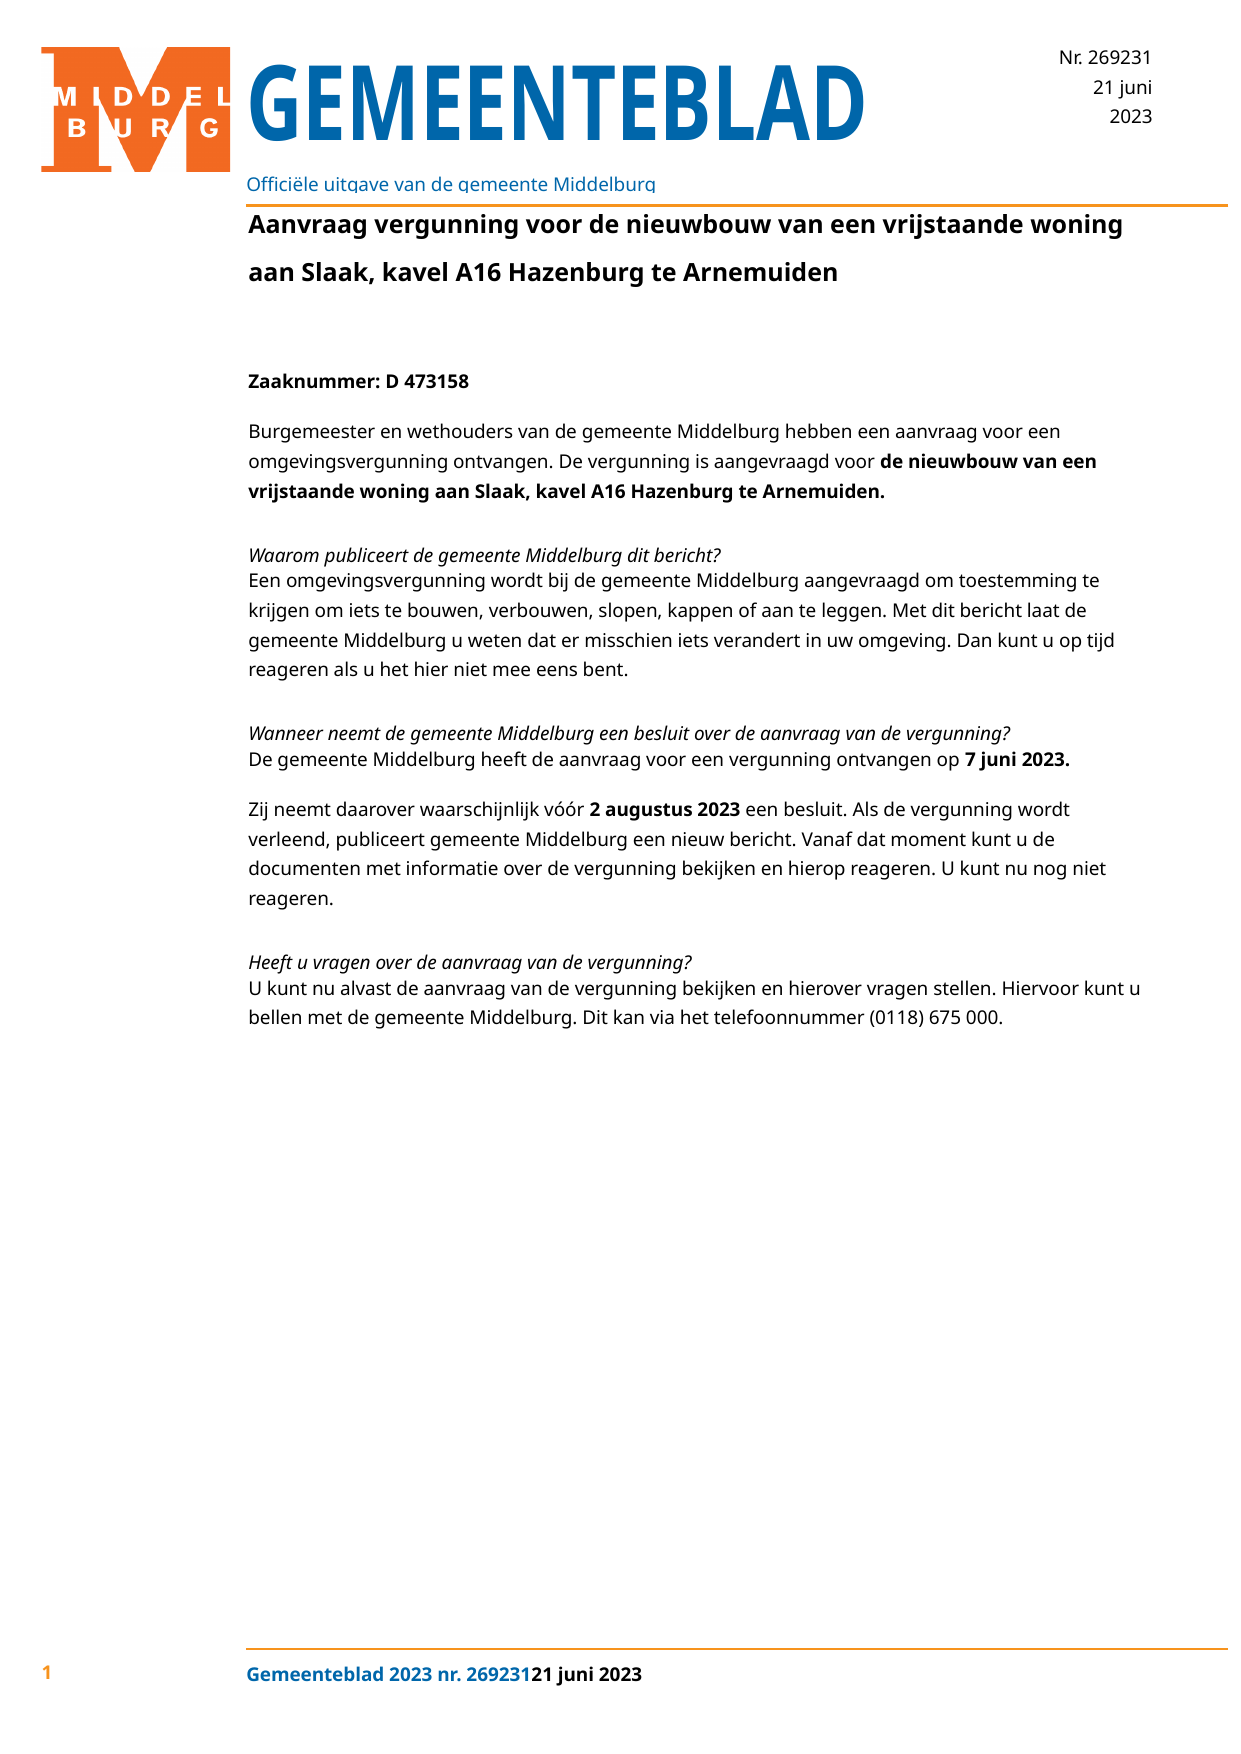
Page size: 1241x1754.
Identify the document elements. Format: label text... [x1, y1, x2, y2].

text De gemeente Middelburg heeft de aanvraag voor een vergunning ontvangen op 7 juni 2023. [248, 746, 1152, 772]
text Heeft u vragen over de aanvraag van de vergunning? [248, 949, 1152, 975]
text Een omgevingsvergunning wordt bij de gemeente Middelburg aangevraagd om toestemming te krijgen om iets te bouwen, verbouwen, slopen, kappen of aan te leggen. Met dit bericht laat de gemeente Middelburg u weten dat er misschien iets verandert in uw omgeving. Dan kunt u op tijd reageren als u het hier niet mee eens bent. [248, 568, 1152, 682]
text Waarom publiceert de gemeente Middelburg dit bericht? [248, 542, 1152, 568]
text Zij neemt daarover waarschijnlijk vóór 2 augustus 2023 een besluit. Als de vergunning wordt verleend, publiceert gemeente Middelburg een nieuw bericht. Vanaf dat moment kunt u de documenten met informatie over de vergunning bekijken en hierop reageren. U kunt nu nog niet reageren. [248, 796, 1152, 911]
text Zaaknummer: D 473158 [248, 368, 1152, 394]
text Wanneer neemt de gemeente Middelburg een besluit over de aanvraag van de vergunning? [248, 720, 1152, 746]
text Aanvraag vergunning voor de nieuwbouw van een vrijstaande woning aan Slaak, kavel A16 Hazenburg te Arnemuiden [248, 207, 1152, 288]
text U kunt nu alvast de aanvraag van de vergunning bekijken en hierover vragen stellen. Hiervoor kunt u bellen met de gemeente Middelburg. Dit kan via het telefoonnummer (0118) 675 000. [248, 975, 1152, 1030]
picture [41, 47, 231, 172]
text Burgemeester en wethouders van de gemeente Middelburg hebben een aanvraag voor een omgevingsvergunning ontvangen. De vergunning is aangevraagd voor de nieuwbouw van een vrijstaande woning aan Slaak, kavel A16 Hazenburg te Arnemuiden. [248, 419, 1152, 504]
